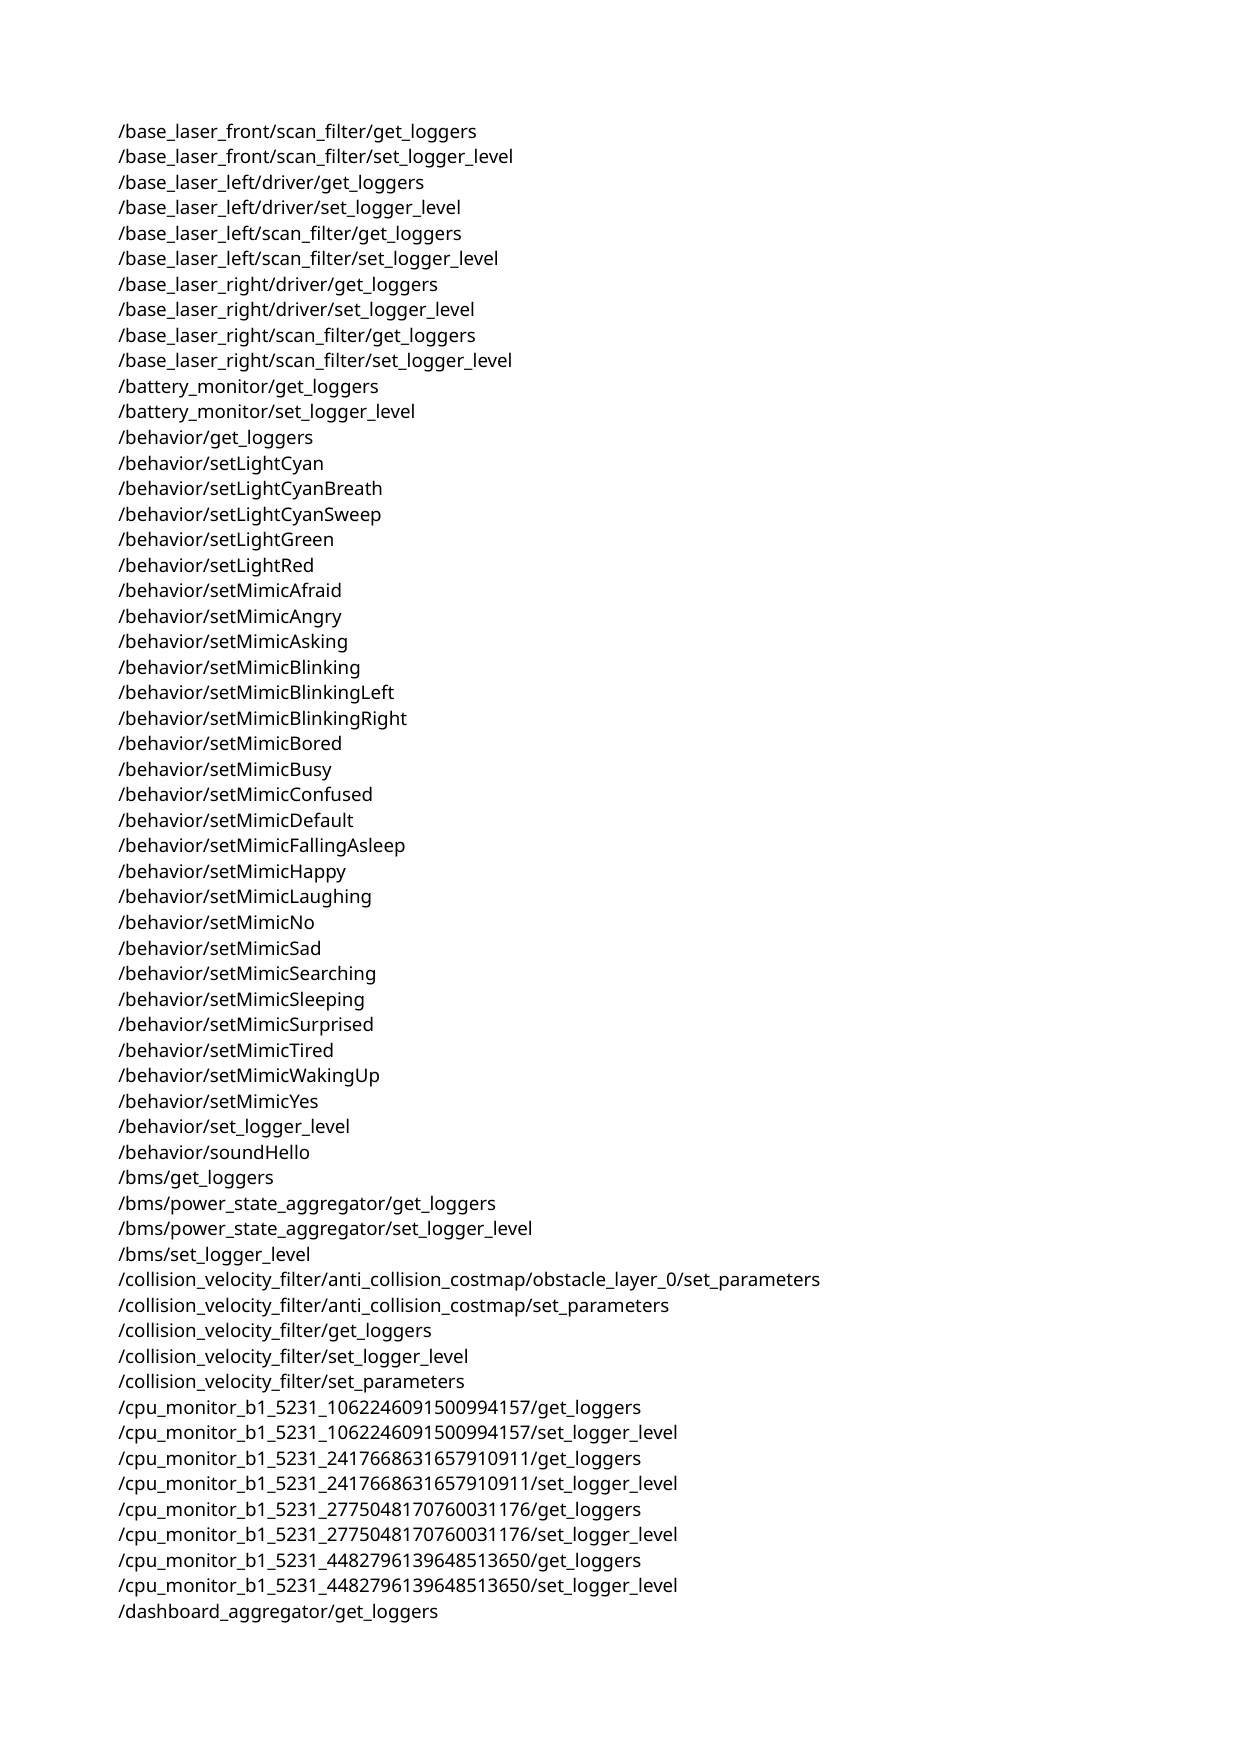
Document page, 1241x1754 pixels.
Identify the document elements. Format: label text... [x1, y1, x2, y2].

text /behavior/setMimicTired [118, 1037, 1122, 1062]
text /cpu_monitor_b1_5231_2417668631657910911/get_loggers [118, 1445, 1122, 1471]
text /behavior/setMimicSurprised [118, 1011, 1122, 1037]
text /behavior/setMimicBusy [118, 756, 1122, 782]
text /behavior/setMimicFallingAsleep [118, 833, 1122, 858]
text /behavior/setMimicBlinkingLeft [118, 679, 1122, 705]
text /behavior/setLightCyanSweep [118, 501, 1122, 526]
text /behavior/setMimicAsking [118, 628, 1122, 654]
text /behavior/setMimicAngry [118, 603, 1122, 628]
text /bms/power_state_aggregator/get_loggers [118, 1190, 1122, 1216]
text /behavior/setMimicBlinking [118, 654, 1122, 679]
text /behavior/setMimicNo [118, 909, 1122, 935]
text /behavior/setMimicHappy [118, 858, 1122, 884]
text /base_laser_left/scan_filter/get_loggers [118, 220, 1122, 246]
text /bms/get_loggers [118, 1164, 1122, 1190]
text /behavior/setMimicBlinkingRight [118, 705, 1122, 731]
text /behavior/setLightCyanBreath [118, 475, 1122, 501]
text /behavior/setMimicLaughing [118, 884, 1122, 909]
text /behavior/setLightCyan [118, 450, 1122, 475]
text /bms/power_state_aggregator/set_logger_level [118, 1216, 1122, 1241]
text /behavior/setMimicWakingUp [118, 1062, 1122, 1088]
text /cpu_monitor_b1_5231_2417668631657910911/set_logger_level [118, 1471, 1122, 1496]
text /behavior/setMimicSearching [118, 960, 1122, 986]
text /collision_velocity_filter/anti_collision_costmap/obstacle_layer_0/set_parameters [118, 1267, 1122, 1292]
text /behavior/soundHello [118, 1139, 1122, 1164]
text /cpu_monitor_b1_5231_4482796139648513650/set_logger_level [118, 1573, 1122, 1598]
text /collision_velocity_filter/set_logger_level [118, 1343, 1122, 1369]
text /collision_velocity_filter/anti_collision_costmap/set_parameters [118, 1292, 1122, 1318]
text /behavior/setMimicAfraid [118, 577, 1122, 603]
text /behavior/setLightRed [118, 552, 1122, 577]
text /behavior/setMimicSad [118, 935, 1122, 960]
text /bms/set_logger_level [118, 1241, 1122, 1267]
text /base_laser_left/scan_filter/set_logger_level [118, 246, 1122, 271]
text /behavior/setMimicYes [118, 1088, 1122, 1113]
text /dashboard_aggregator/get_loggers [118, 1598, 1122, 1624]
text /base_laser_left/driver/set_logger_level [118, 195, 1122, 220]
text /cpu_monitor_b1_5231_4482796139648513650/get_loggers [118, 1547, 1122, 1573]
text /battery_monitor/set_logger_level [118, 399, 1122, 424]
text /base_laser_right/scan_filter/get_loggers [118, 322, 1122, 348]
text /behavior/setMimicSleeping [118, 986, 1122, 1011]
text /cpu_monitor_b1_5231_1062246091500994157/set_logger_level [118, 1420, 1122, 1445]
text /behavior/setMimicDefault [118, 807, 1122, 833]
text /behavior/setLightGreen [118, 526, 1122, 552]
text /behavior/get_loggers [118, 424, 1122, 450]
text /base_laser_front/scan_filter/get_loggers [118, 118, 1122, 144]
text /base_laser_right/driver/get_loggers [118, 271, 1122, 297]
text /collision_velocity_filter/set_parameters [118, 1369, 1122, 1394]
text /cpu_monitor_b1_5231_2775048170760031176/get_loggers [118, 1496, 1122, 1522]
text /base_laser_left/driver/get_loggers [118, 169, 1122, 195]
text /collision_velocity_filter/get_loggers [118, 1318, 1122, 1343]
text /base_laser_right/driver/set_logger_level [118, 297, 1122, 322]
text /cpu_monitor_b1_5231_2775048170760031176/set_logger_level [118, 1522, 1122, 1547]
text /battery_monitor/get_loggers [118, 373, 1122, 399]
text /base_laser_right/scan_filter/set_logger_level [118, 348, 1122, 373]
text /base_laser_front/scan_filter/set_logger_level [118, 144, 1122, 169]
text /behavior/set_logger_level [118, 1113, 1122, 1139]
text /behavior/setMimicBored [118, 731, 1122, 756]
text /behavior/setMimicConfused [118, 782, 1122, 807]
text /cpu_monitor_b1_5231_1062246091500994157/get_loggers [118, 1394, 1122, 1420]
